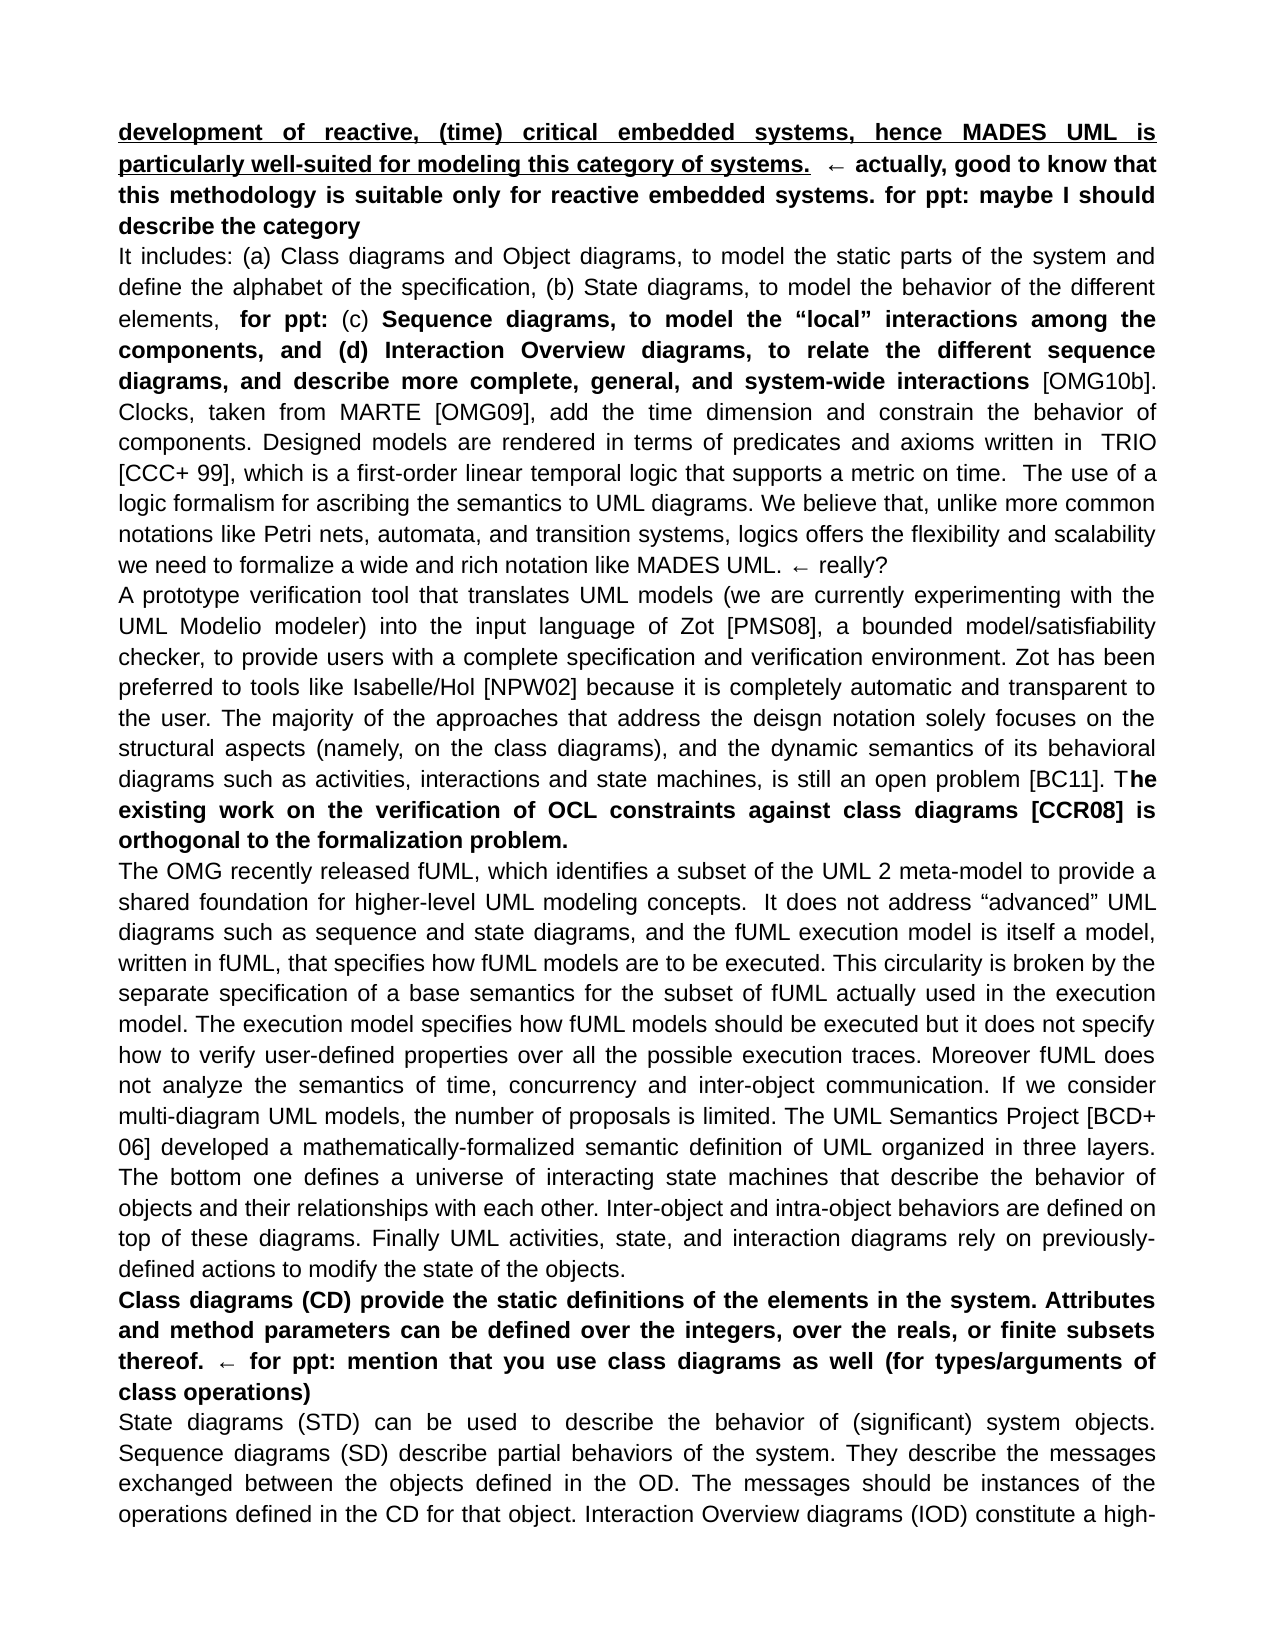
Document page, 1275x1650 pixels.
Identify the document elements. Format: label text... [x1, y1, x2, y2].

text It includes: (a) Class diagrams and Object diagrams, to model the static parts of the system and define the alphabet of the specification, (b) State diagrams, to model the behavior of the different elements, for ppt: (c) Sequence diagrams, to model the “local” interactions among the components, and (d) Interaction Overview diagrams, to relate the different sequence diagrams, and describe more complete, general, and system-wide interactions [OMG10b]. Clocks, taken from MARTE [OMG09], add the time dimension and constrain the behavior of components. Designed models are rendered in terms of predicates and axioms written in TRIO [CCC+ 99], which is a first-order linear temporal logic that supports a metric on time. The use of a logic formalism for ascribing the semantics to UML diagrams. We believe that, unlike more common notations like Petri nets, automata, and transition systems, logics offers the flexibility and scalability we need to formalize a wide and rich notation like MADES UML. ← really? [118, 243, 1157, 578]
text State diagrams (STD) can be used to describe the behavior of (significant) system objects. Sequence diagrams (SD) describe partial behaviors of the system. They describe the messages exchanged between the objects defined in the OD. The messages should be instances of the operations defined in the CD for that object. Interaction Overview diagrams (IOD) constitute a high- [118, 1408, 1157, 1527]
text The OMG recently released fUML, which identifies a subset of the UML 2 meta-model to provide a shared foundation for higher-level UML modeling concepts. It does not address “advanced” UML diagrams such as sequence and state diagrams, and the fUML execution model is itself a model, written in fUML, that specifies how fUML models are to be executed. This circularity is broken by the separate specification of a base semantics for the subset of fUML actually used in the execution model. The execution model specifies how fUML models should be executed but it does not specify how to verify user-defined properties over all the possible execution traces. Moreover fUML does not analyze the semantics of time, concurrency and inter-object communication. If we consider multi-diagram UML models, the number of proposals is limited. The UML Semantics Project [BCD+ 06] developed a mathematically-formalized semantic definition of UML organized in three layers. The bottom one defines a universe of interacting state machines that describe the behavior of objects and their relationships with each other. Inter-object and intra-object behaviors are defined on top of these diagrams. Finally UML activities, state, and interaction diagrams rely on previously-defined actions to modify the state of the objects. [118, 857, 1157, 1282]
text A prototype verification tool that translates UML models (we are currently experimenting with the UML Modelio modeler) into the input language of Zot [PMS08], a bounded model/satisfiability checker, to provide users with a complete specification and verification environment. Zot has been preferred to tools like Isabelle/Hol [NPW02] because it is completely automatic and transparent to the user. The majority of the approaches that address the deisgn notation solely focuses on the structural aspects (namely, on the class diagrams), and the dynamic semantics of its behavioral diagrams such as activities, interactions and state machines, is still an open problem [BC11]. The existing work on the verification of OCL constraints against class diagrams [CCR08] is orthogonal to the formalization problem. [118, 582, 1157, 853]
text development of reactive, (time) critical embedded systems, hence MADES UML is [118, 118, 1157, 142]
text particularly well-suited for modeling this category of systems. ← actually, good to know that this methodology is suitable only for reactive embedded systems. for ppt: maybe I should describe the category [118, 143, 1157, 239]
text Class diagrams (CD) provide the static definitions of the elements in the system. Attributes and method parameters can be defined over the integers, over the reals, or finite subsets thereof. ← for ppt: mention that you use class diagrams as well (for types/arguments of class operations) [118, 1286, 1157, 1405]
